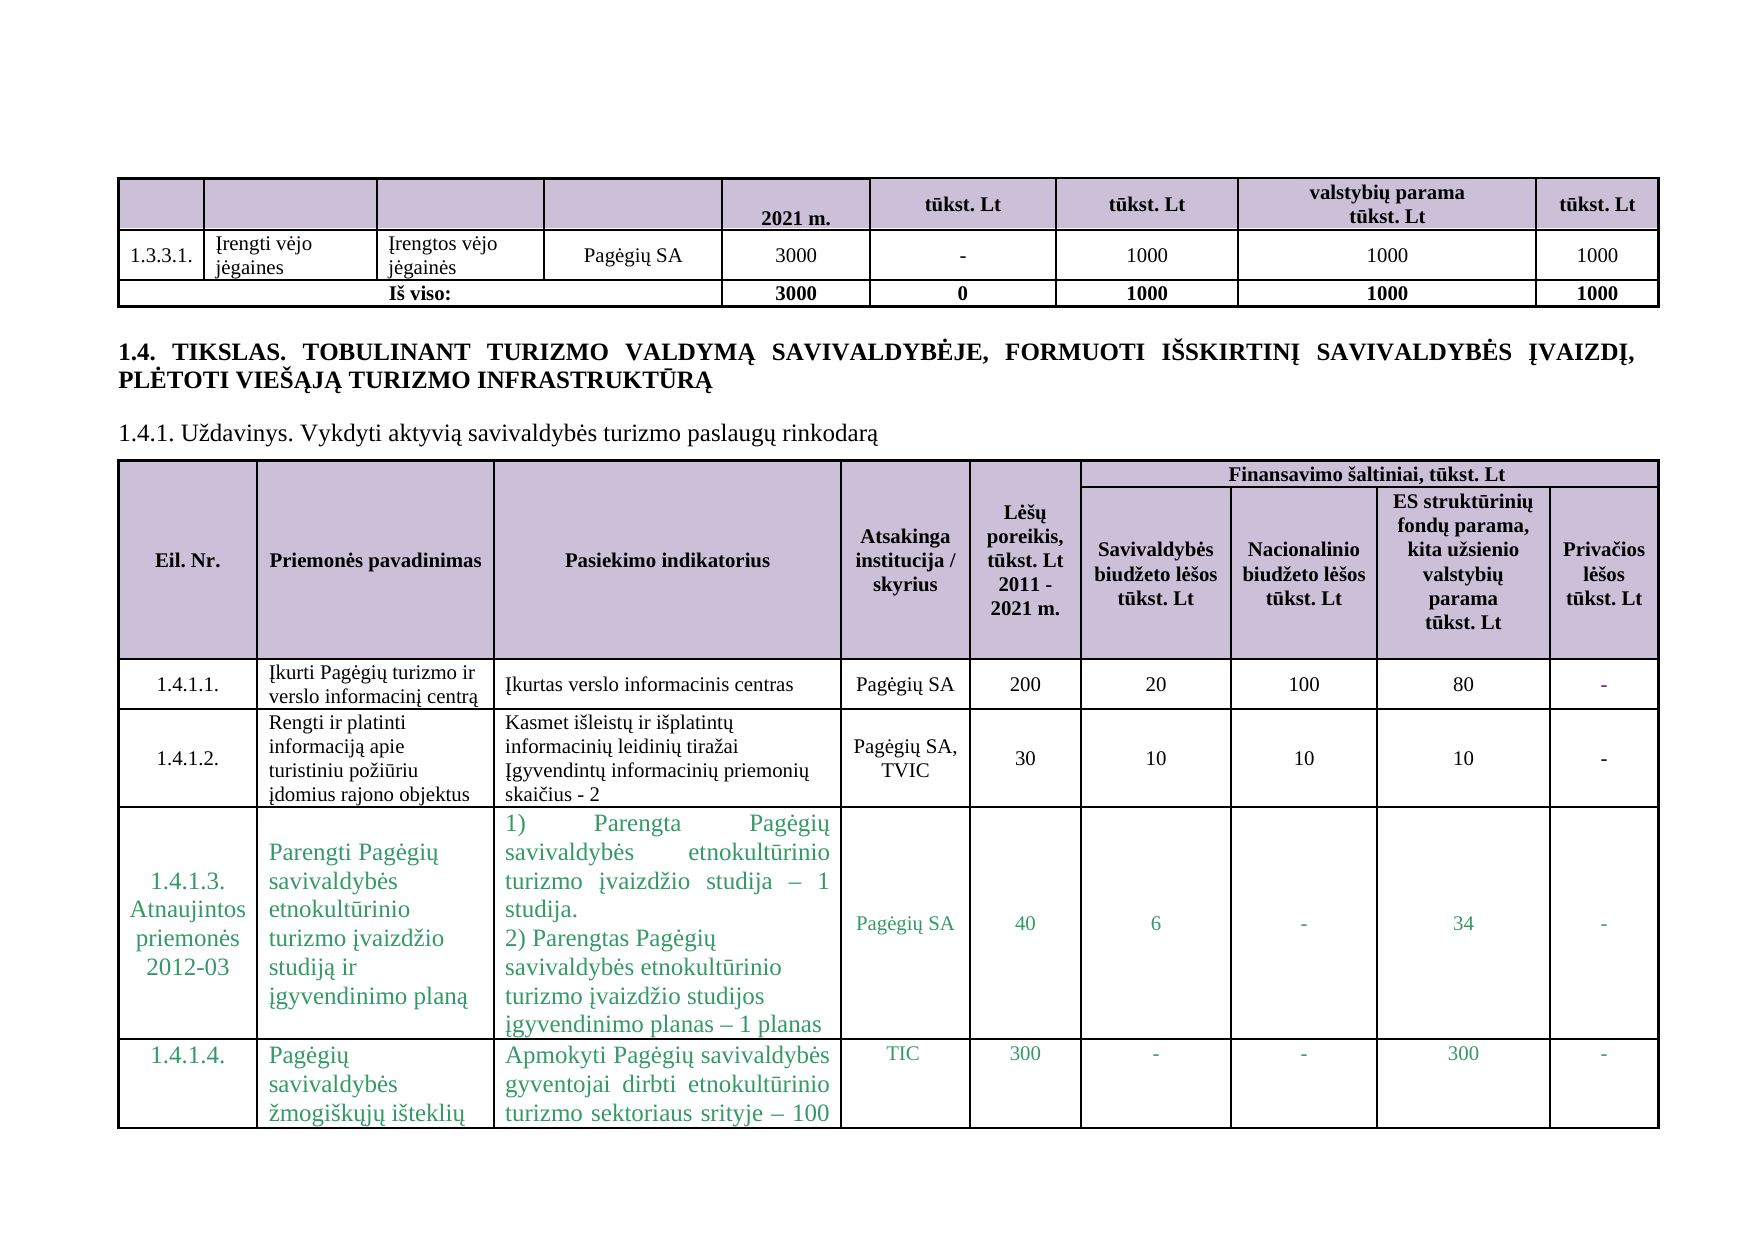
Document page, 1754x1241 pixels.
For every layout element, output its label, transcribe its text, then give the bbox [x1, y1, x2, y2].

table_cell TIC [842, 1040, 969, 1127]
table_cell Apmokyti Pagėgių savivaldybės gyventojai dirbti etnokultūrinio turizmo sektoriaus srityje – 100 [495, 1040, 840, 1127]
table_cell 3000 [723, 281, 869, 305]
table_cell 34 [1378, 808, 1549, 1038]
table_cell Rengti ir platinti informaciją apie turistiniu požiūriu įdomius rajono objektus [258, 710, 493, 806]
table_cell Pagėgių savivaldybės žmogiškųjų išteklių [258, 1040, 493, 1127]
text 1.4. tikslas. Tobulinant turizmo valdymą savivaldybėje, formuoti išskirtinį savivaldybės įvaizdį, plėtoti viešąją turizmo infrastruktūrą [118, 337, 1636, 394]
table_header Lėšų poreikis, tūkst. Lt 2011 - 2021 m. [971, 462, 1080, 658]
table_cell - [1082, 1040, 1230, 1127]
table_cell 300 [971, 1040, 1080, 1127]
text 1.4.1. Uždavinys. Vykdyti aktyvią savivaldybės turizmo paslaugų rinkodarą [118, 418, 1636, 447]
table_cell 200 [971, 660, 1080, 708]
table_cell tūkst. Lt [871, 179, 1055, 228]
table_cell 20 [1082, 660, 1230, 708]
table_cell 1000 [1057, 231, 1237, 279]
table_cell 0 [871, 281, 1055, 305]
table_cell Pagėgių SA [842, 660, 969, 708]
table_cell 1000 [1537, 231, 1657, 279]
table_cell Įkurtas verslo informacinis centras [495, 660, 840, 708]
table_cell tūkst. Lt [1057, 179, 1237, 228]
table_cell - [1232, 1040, 1376, 1127]
table_cell Nacionalinio biudžeto lėšos tūkst. Lt [1232, 488, 1376, 658]
table_cell 1000 [1057, 281, 1237, 305]
table_cell 1000 [1537, 281, 1657, 305]
table_header Eil. Nr. [120, 462, 256, 658]
table_cell 40 [971, 808, 1080, 1038]
table_cell Privačios lėšos tūkst. Lt [1551, 488, 1657, 658]
table_cell 1.4.1.4. [120, 1040, 256, 1127]
table_cell Įrengti vėjo jėgaines [205, 231, 376, 279]
table_cell 1) Parengta Pagėgių savivaldybės etnokultūrinio turizmo įvaizdžio studija – 1 studija. 2) Parengtas Pagėgių savivaldybės etnokultūrinio turizmo įvaizdžio studijos įgyvendinimo planas – 1 planas [495, 808, 840, 1038]
table_cell 1.4.1.3. Atnaujintos priemonės 2012-03 [120, 808, 256, 1038]
table_cell Parengti Pagėgių savivaldybės etnokultūrinio turizmo įvaizdžio studiją ir įgyvendinimo planą [258, 808, 493, 1038]
table_cell 6 [1082, 808, 1230, 1038]
table_header Finansavimo šaltiniai, tūkst. Lt [1082, 462, 1657, 486]
table_cell 1.4.1.1. [120, 660, 256, 708]
table_cell Pagėgių SA, TVIC [842, 710, 969, 806]
table_cell 1.4.1.2. [120, 710, 256, 806]
table_cell tūkst. Lt [1537, 179, 1657, 228]
table_cell valstybių parama tūkst. Lt [1239, 179, 1535, 228]
table_header [120, 180, 203, 228]
table_cell - [1551, 710, 1657, 806]
table_cell 1000 [1239, 231, 1535, 279]
table_cell 30 [971, 710, 1080, 806]
table_header Priemonės pavadinimas [258, 462, 493, 658]
table_cell Pagėgių SA [842, 808, 969, 1038]
table_cell 100 [1232, 660, 1376, 708]
table_cell - [1551, 1040, 1657, 1127]
table_cell 1.3.3.1. [120, 231, 203, 279]
table_cell - [1551, 660, 1657, 708]
table_header Pasiekimo indikatorius [495, 462, 840, 658]
table_header [545, 180, 721, 228]
table_cell 300 [1378, 1040, 1549, 1127]
table_cell Pagėgių SA [545, 231, 721, 279]
table_cell 10 [1378, 710, 1549, 806]
table_cell 3000 [723, 231, 869, 279]
table_cell Savivaldybės biudžeto lėšos tūkst. Lt [1082, 488, 1230, 658]
table_cell - [1551, 808, 1657, 1038]
table_cell ES struktūrinių fondų parama, kita užsienio valstybių parama tūkst. Lt [1378, 488, 1549, 658]
table_cell - [1232, 808, 1376, 1038]
table_cell Iš viso: [120, 281, 721, 305]
table_cell Kasmet išleistų ir išplatintų informacinių leidinių tiražai Įgyvendintų informacinių priemonių skaičius - 2 [495, 710, 840, 806]
table_header [205, 180, 376, 228]
table_cell 1000 [1239, 281, 1535, 305]
table_cell 80 [1378, 660, 1549, 708]
table_cell 10 [1232, 710, 1376, 806]
table_cell Įkurti Pagėgių turizmo ir verslo informacinį centrą [258, 660, 493, 708]
table_cell - [871, 231, 1055, 279]
table_cell 10 [1082, 710, 1230, 806]
table_cell Įrengtos vėjo jėgainės [378, 231, 543, 279]
table_header [378, 180, 543, 228]
table_header Atsakinga institucija / skyrius [842, 462, 969, 658]
table_header - 2021 m. [723, 180, 869, 228]
